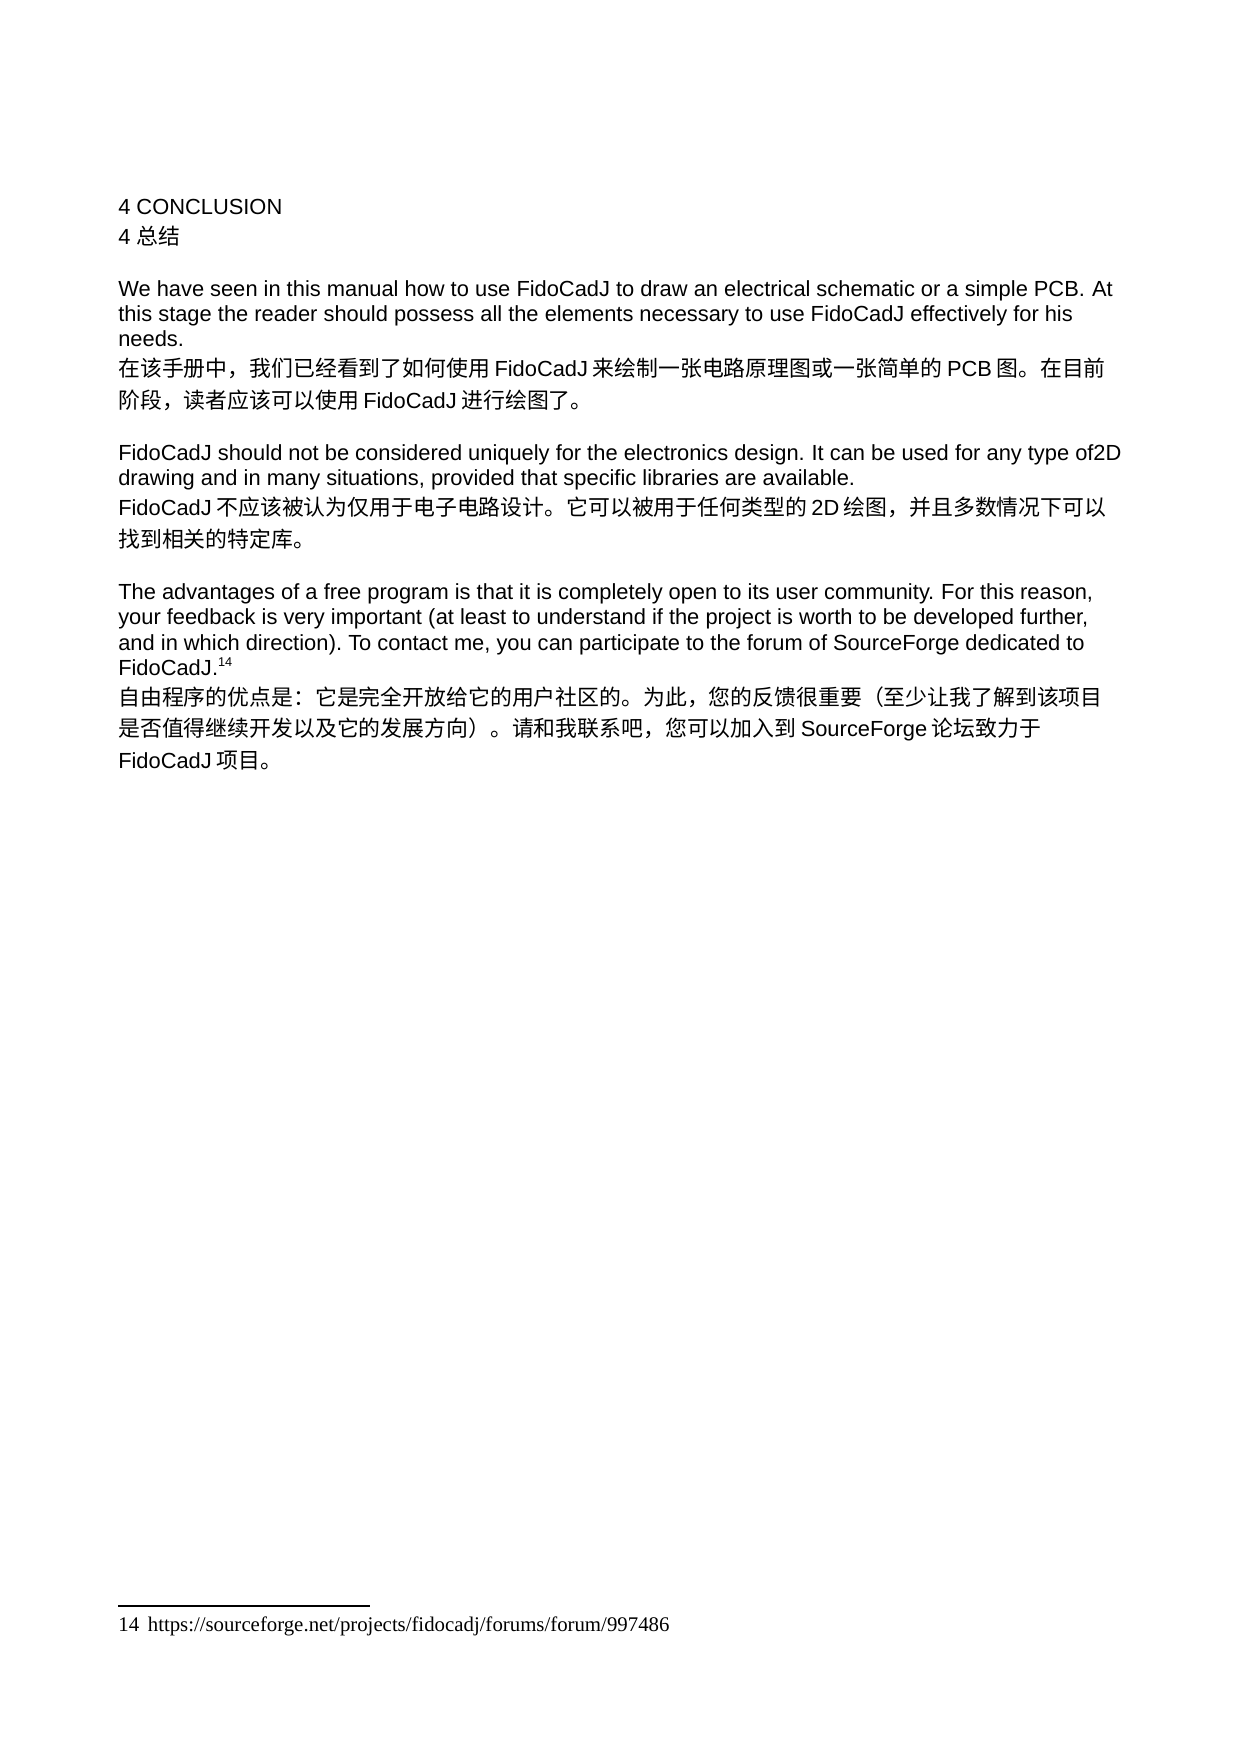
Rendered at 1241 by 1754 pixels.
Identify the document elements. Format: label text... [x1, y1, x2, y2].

text 4 总结 [118, 219, 1122, 251]
text The advantages of a free program is that it is completely open to its user community. For this reason, your feedback is very important (at least to understand if the project is worth to be developed further, and in which direction). To contact me, you can participate to the forum of SourceForge dedicated to FidoCadJ. [118, 579, 1122, 680]
text 在该手册中，我们已经看到了如何使用FidoCadJ来绘制一张电路原理图或一张简单的PCB图。在目前阶段，读者应该可以使用FidoCadJ进行绘图了。 [118, 351, 1122, 415]
text FidoCadJ should not be considered uniquely for the electronics design. It can be used for any type of2D drawing and in many situations, provided that specific libraries are available. [118, 440, 1122, 490]
text 自由程序的优点是：它是完全开放给它的用户社区的。为此，您的反馈很重要（至少让我了解到该项目是否值得继续开发以及它的发展方向）。请和我联系吧，您可以加入到SourceForge论坛致力于FidoCadJ项目。 [118, 680, 1122, 775]
text https://sourceforge.net/projects/fidocadj/forums/forum/997486 [118, 1612, 1122, 1636]
text 4 CONCLUSION [118, 194, 1122, 219]
text We have seen in this manual how to use FidoCadJ to draw an electrical schematic or a simple PCB. At this stage the reader should possess all the elements necessary to use FidoCadJ effectively for his needs. [118, 276, 1122, 351]
text FidoCadJ不应该被认为仅用于电子电路设计。它可以被用于任何类型的2D绘图，并且多数情况下可以找到相关的特定库。 [118, 490, 1122, 554]
